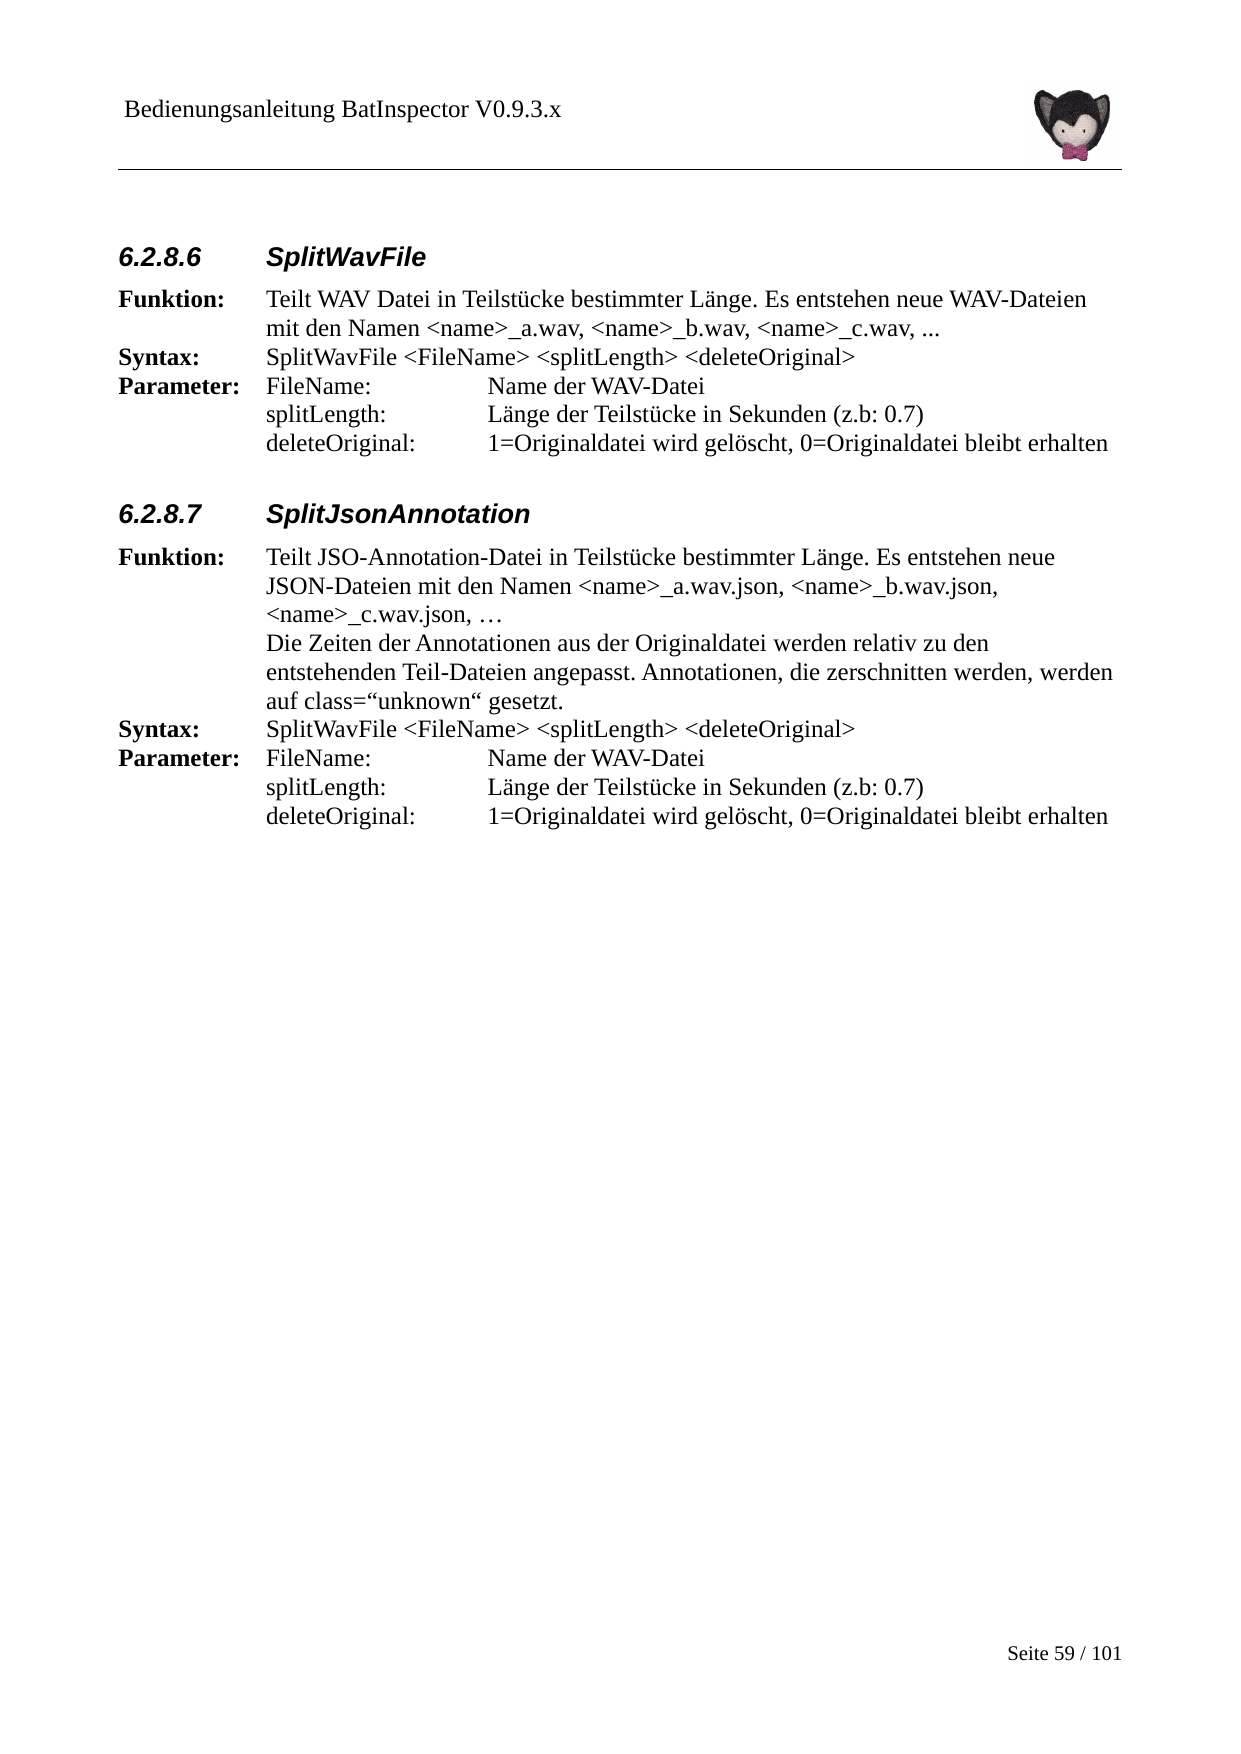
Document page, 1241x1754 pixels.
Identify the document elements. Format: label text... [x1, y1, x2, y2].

subtitle SplitJsonAnnotation [118, 498, 1122, 529]
picture [1030, 80, 1119, 169]
text Syntax: SplitWavFile <FileName> <splitLength> <deleteOriginal> [118, 714, 1122, 743]
subtitle SplitWavFile [118, 241, 1122, 272]
text Parameter: FileName: Name der WAV-Datei [118, 371, 1122, 399]
text Funktion: Teilt WAV Datei in Teilstücke bestimmter Länge. Es entstehen neue WAV-Dateien mit den Namen <name>_a.wav, <name>_b.wav, <name>_c.wav, ... [118, 284, 1122, 342]
text splitLength: Länge der Teilstücke in Sekunden (z.b: 0.7) [266, 399, 1122, 428]
text Funktion: Teilt JSO-Annotation-Datei in Teilstücke bestimmter Länge. Es entstehen neue JSON-Dateien mit den Namen <name>_a.wav.json, <name>_b.wav.json, <name>_c.wav.json, … Die Zeiten der Annotationen aus der Originaldatei werden relativ zu den entstehenden Teil-Dateien angepasst. Annotationen, die zerschnitten werden, werden auf class=“unknown“ gesetzt. [118, 542, 1122, 714]
text splitLength: Länge der Teilstücke in Sekunden (z.b: 0.7) [266, 772, 1122, 801]
text Syntax: SplitWavFile <FileName> <splitLength> <deleteOriginal> [118, 342, 1122, 371]
text deleteOriginal: 1=Originaldatei wird gelöscht, 0=Originaldatei bleibt erhalten [266, 428, 1122, 457]
text deleteOriginal: 1=Originaldatei wird gelöscht, 0=Originaldatei bleibt erhalten [266, 801, 1122, 829]
text Parameter: FileName: Name der WAV-Datei [118, 743, 1122, 772]
